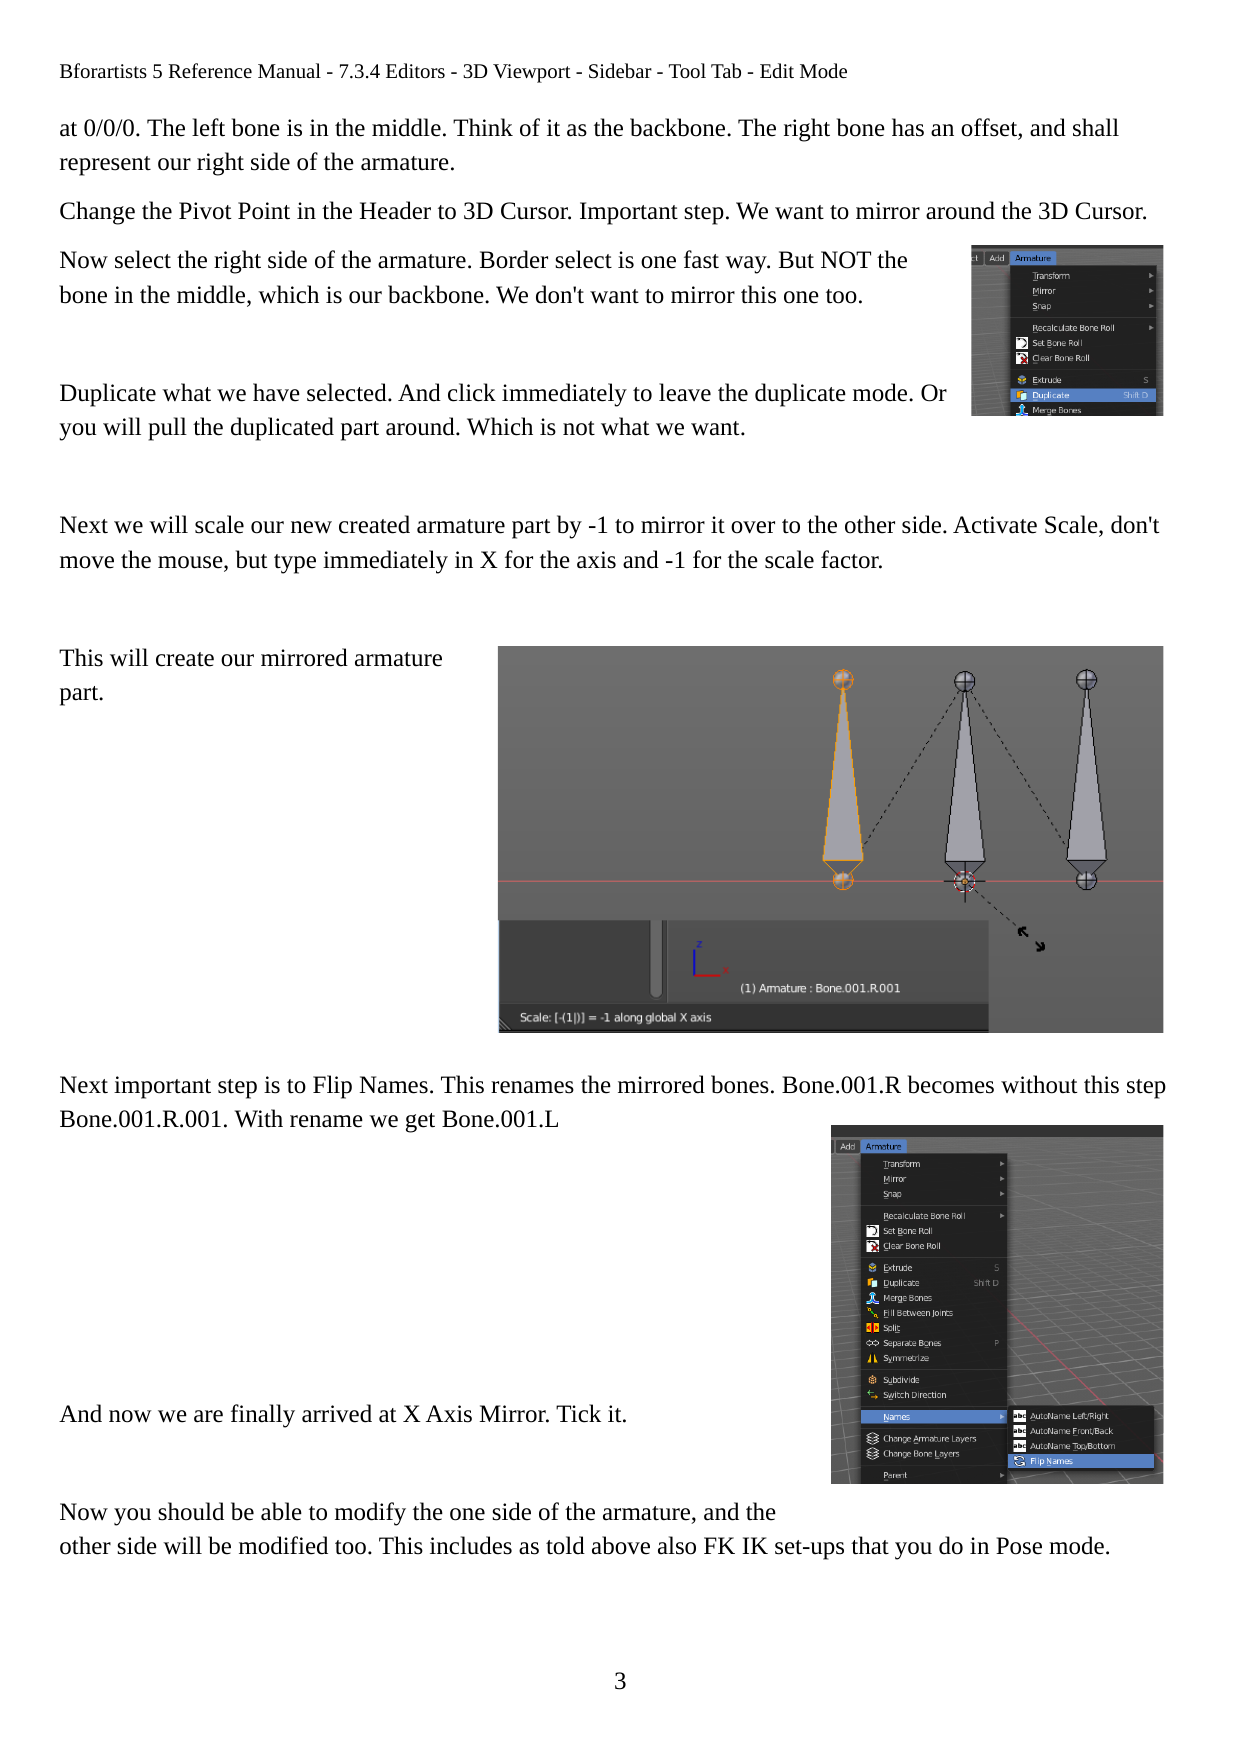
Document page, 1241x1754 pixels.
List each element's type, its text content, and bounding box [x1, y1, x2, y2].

text Now select the right side of the armature. Border select is one fast way. But NOT the bone in the middle, which is our backbone. We don't want to mirror this one too. [59, 245, 971, 308]
text Next we will scale our new created armature part by -1 to mirror it over to the other side. Activate Scale, don't move the mouse, but type immediately in X for the axis and -1 for the scale factor. [59, 510, 1181, 574]
picture [831, 1125, 1164, 1484]
text Next important step is to Flip Names. This renames the mirrored bones. Bone.001.R becomes without this step Bone.001.R.001. With rename we get Bone.001.L [59, 1070, 1181, 1133]
text Now you should be able to modify the one side of the armature, and the other side will be modified too. This includes as told above also FK IK set-ups that you do in Pose mode. [59, 1497, 1181, 1560]
text And now we are finally arrived at X Axis Mirror. Tick it. [59, 1399, 831, 1428]
text Change the Pivot Point in the Header to 3D Cursor. Important step. We want to mirror around the 3D Cursor. [59, 196, 1181, 225]
text at 0/0/0. The left bone is in the middle. Think of it as the backbone. The right bone has an offset, and shall represent our right side of the armature. [59, 113, 1181, 176]
text Duplicate what we have selected. And click immediately to leave the duplicate mode. Or you will pull the duplicated part around. Which is not what we want. [59, 378, 1181, 441]
text This will create our mirrored armature part. [59, 643, 1181, 706]
picture [971, 245, 1164, 416]
picture [497, 646, 1164, 1033]
